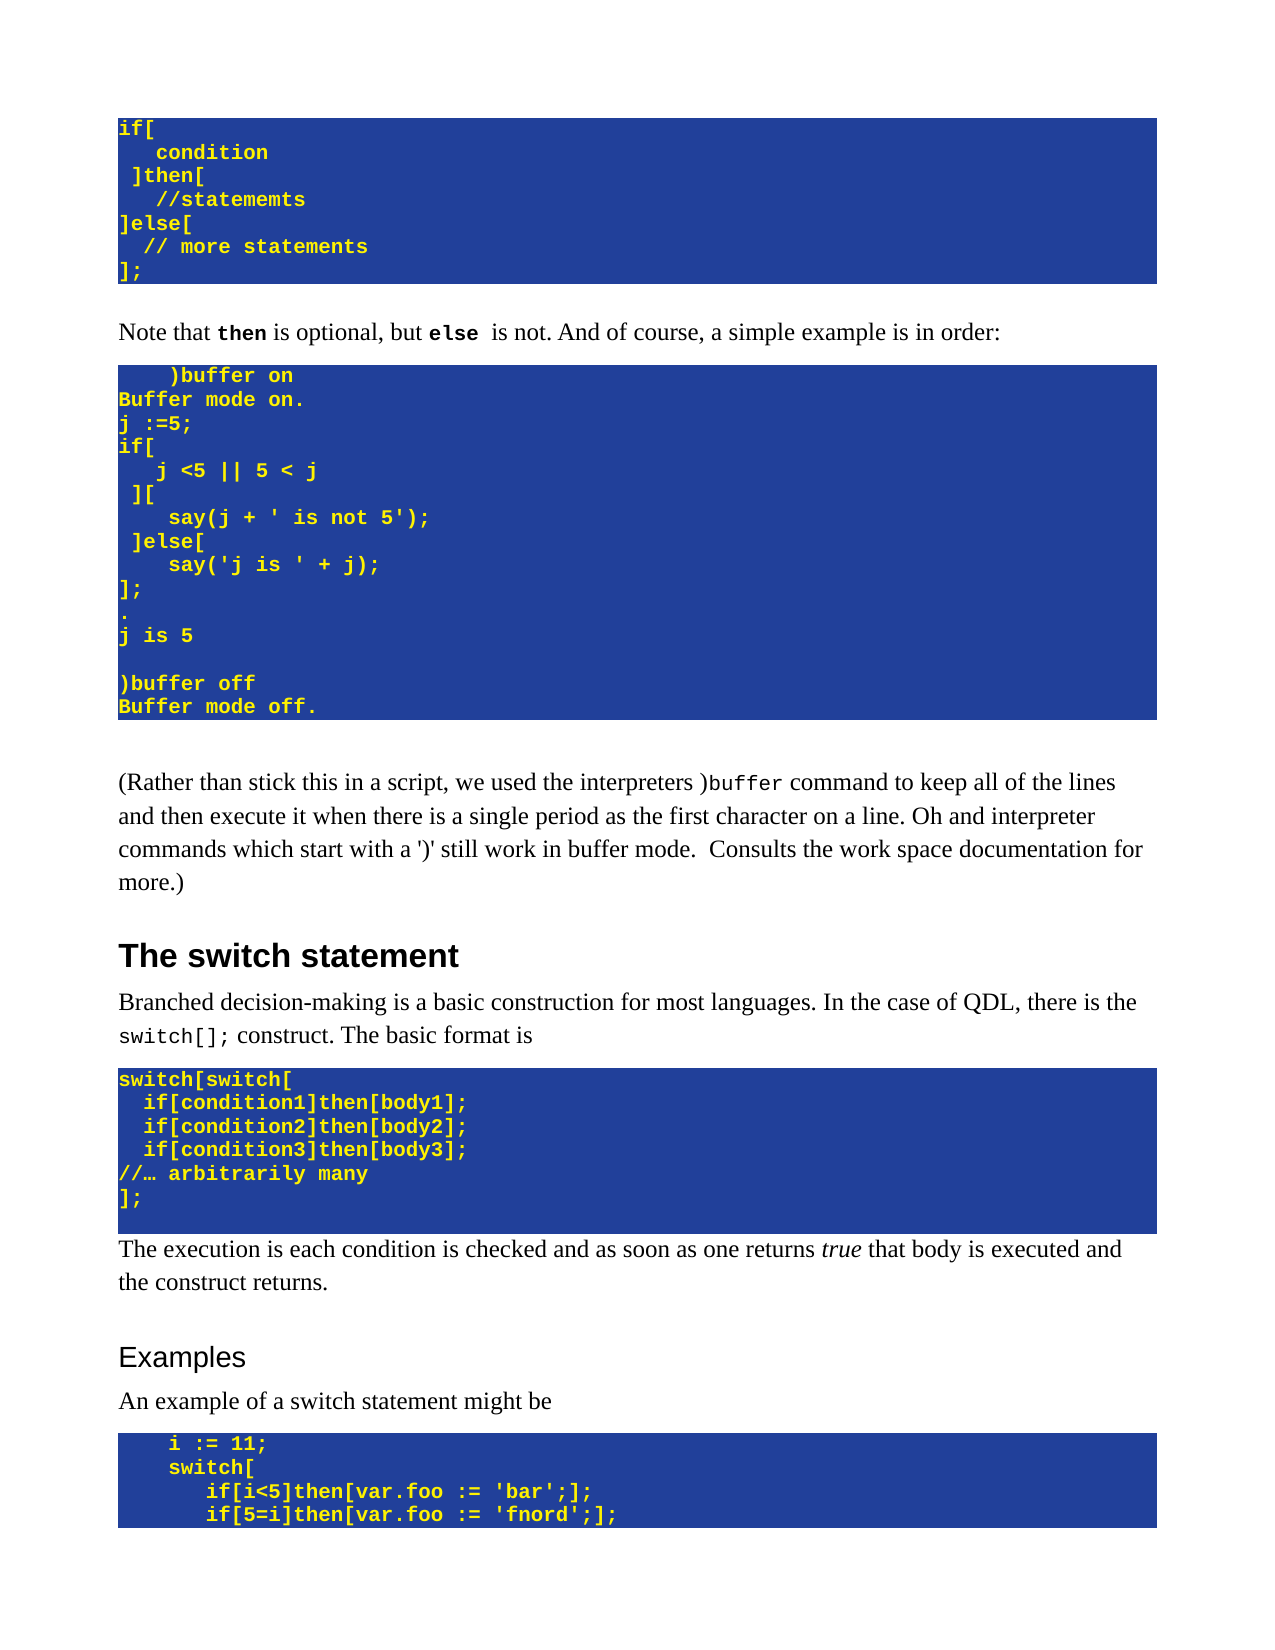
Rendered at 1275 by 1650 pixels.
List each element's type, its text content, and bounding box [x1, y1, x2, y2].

text switch[switch[ [118, 1068, 1157, 1092]
text The execution is each condition is checked and as soon as one returns true that body is executed and the construct returns. [118, 1234, 1157, 1296]
text if[i<5]then[var.foo := 'bar';]; [118, 1481, 1157, 1504]
text ]; [118, 260, 1157, 284]
text if[ [118, 118, 1157, 142]
text Note that then is optional, but else is not. And of course, a simple example is in order: [118, 284, 1157, 346]
text Buffer mode off. [118, 696, 1157, 720]
text i := 11; [118, 1433, 1157, 1457]
text j <5 || 5 < j [118, 460, 1157, 483]
text )buffer on [118, 365, 1157, 389]
subtitle The switch statement [118, 936, 1157, 974]
text . [118, 602, 1157, 625]
text )buffer off [118, 673, 1157, 696]
text if[condition3]then[body3]; [118, 1139, 1157, 1163]
text //statememts [118, 189, 1157, 213]
text ]else[ [118, 213, 1157, 236]
text ]then[ [118, 165, 1157, 189]
subtitle Examples [118, 1340, 1157, 1373]
text say(j + ' is not 5'); [118, 507, 1157, 531]
text An example of a switch statement might be [118, 1386, 1157, 1414]
text //… arbitrarily many [118, 1163, 1157, 1187]
text ]; [118, 1187, 1157, 1210]
text Branched decision-making is a basic construction for most languages. In the case of QDL, there is the switch[]; construct. The basic format is [118, 987, 1157, 1049]
text // more statements [118, 236, 1157, 260]
text ][ [118, 483, 1157, 507]
text if[condition2]then[body2]; [118, 1116, 1157, 1139]
text (Rather than stick this in a script, we used the interpreters )buffer command to keep all of the lines and then execute it when there is a single period as the first character on a line. Oh and interpreter commands which start with a ')' still work in buffer mode. Consults the work space documentation for more.) [118, 767, 1157, 896]
text ]; [118, 578, 1157, 602]
text j is 5 [118, 625, 1157, 649]
text say('j is ' + j); [118, 554, 1157, 578]
text if[condition1]then[body1]; [118, 1092, 1157, 1116]
text switch[ [118, 1457, 1157, 1481]
text ]else[ [118, 531, 1157, 554]
text condition [118, 142, 1157, 165]
text if[ [118, 436, 1157, 460]
text Buffer mode on. [118, 389, 1157, 412]
text j :=5; [118, 412, 1157, 436]
text if[5=i]then[var.foo := 'fnord';]; [118, 1504, 1157, 1528]
